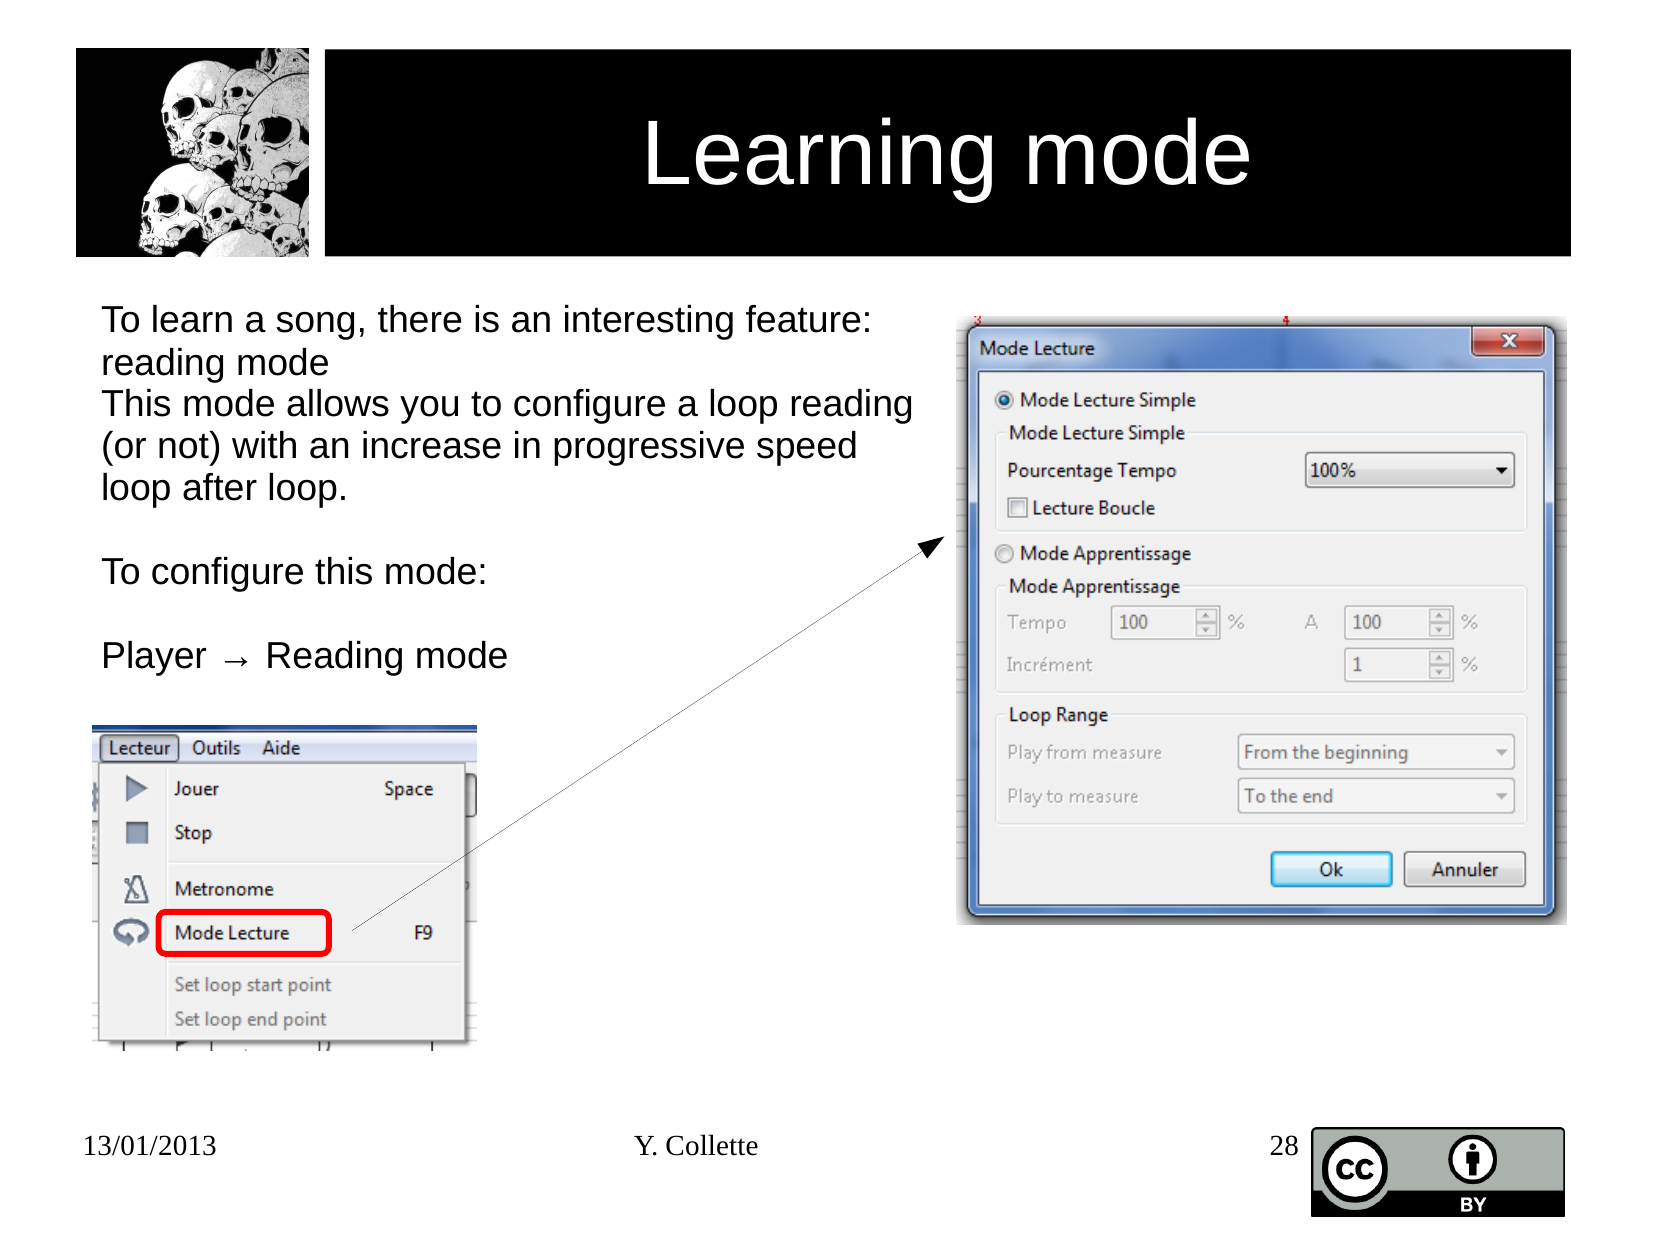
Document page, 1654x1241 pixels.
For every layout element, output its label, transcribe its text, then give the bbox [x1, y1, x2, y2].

picture [956, 316, 1567, 925]
text_box To learn a song, there is an interesting feature: reading mode This mode allows you to configure a loop reading (or not) with an increase in progressive speed loop after loop. To configure this mode: Player → Reading mode [86, 291, 945, 685]
text_box To learn a song, there is an interesting feature: reading mode This mode allows you to configure a loop reading (or not) with an increase in progressive speed loop after loop. To configure this mode: Player → Reading mode [723, 537, 945, 685]
picture [1311, 1127, 1565, 1217]
picture [76, 48, 309, 257]
picture [92, 725, 477, 1052]
title Learning mode [324, 49, 1571, 257]
